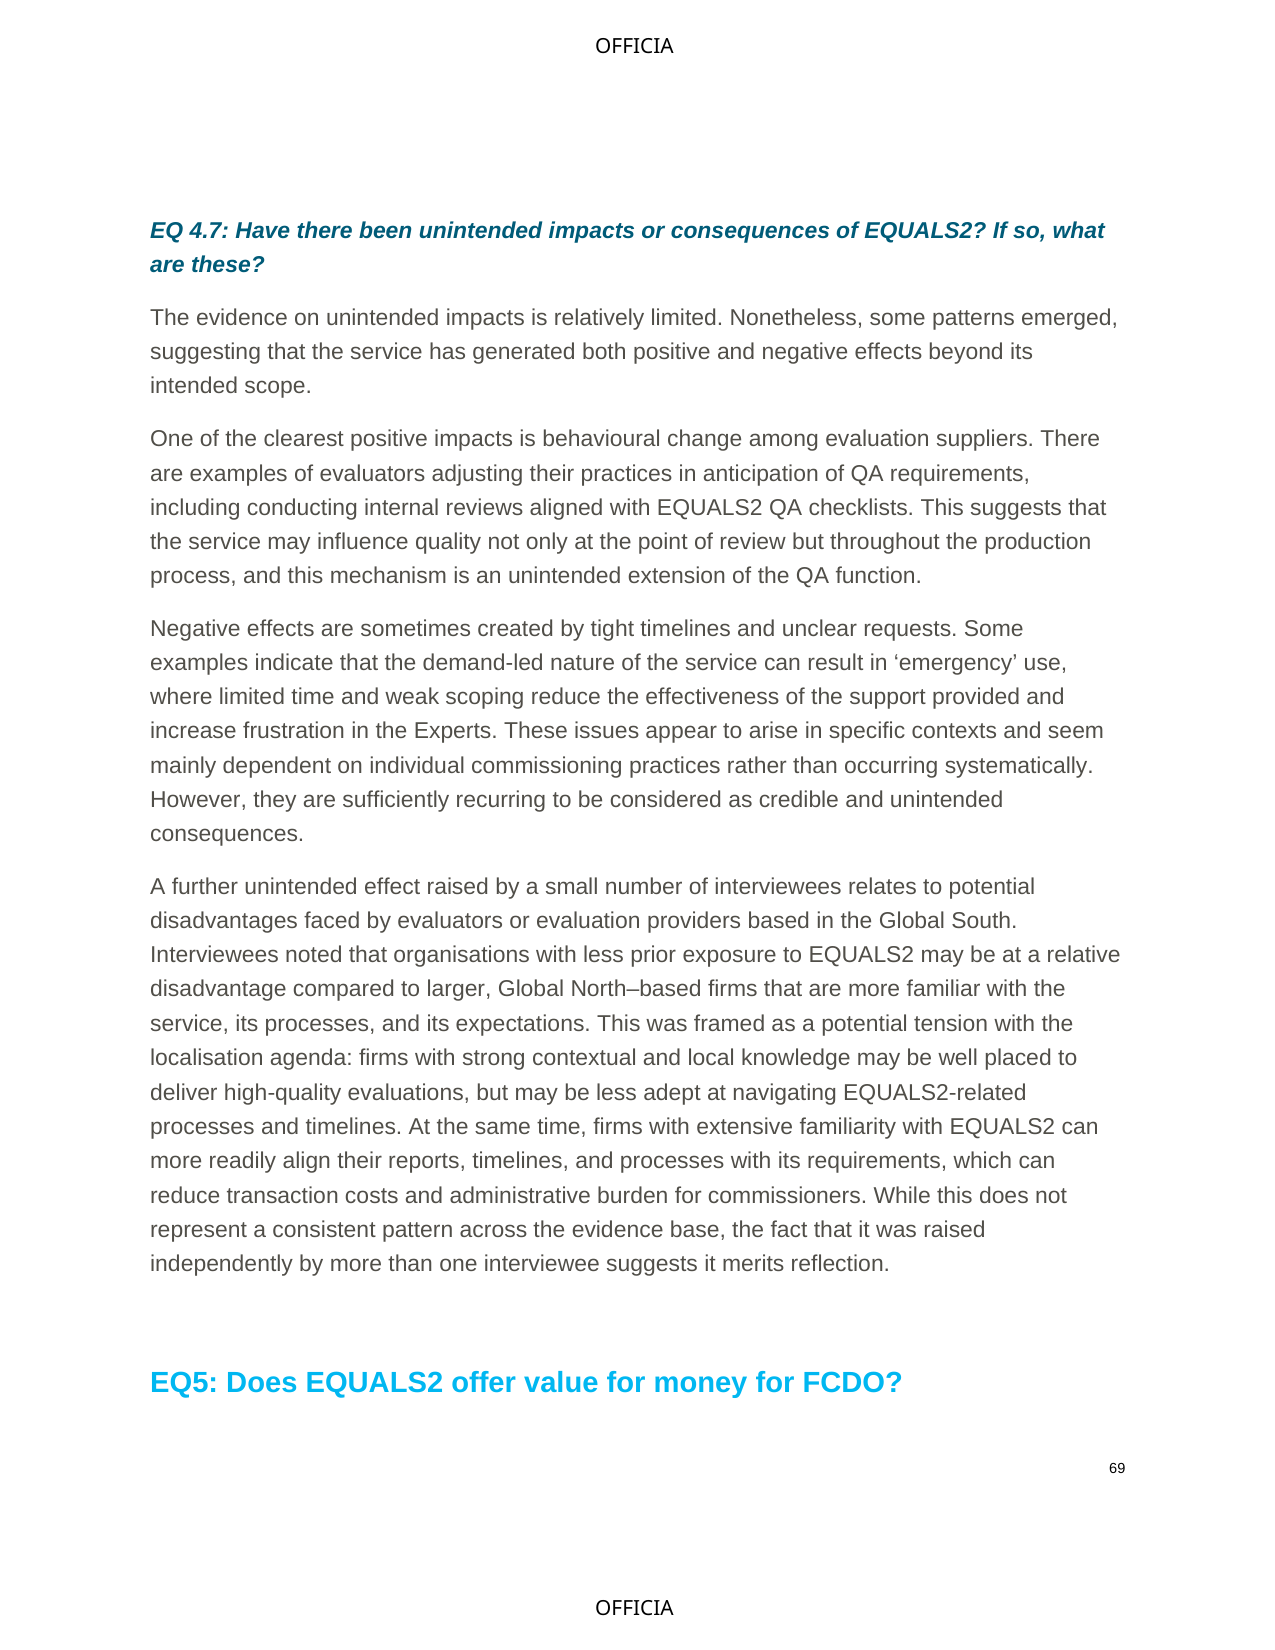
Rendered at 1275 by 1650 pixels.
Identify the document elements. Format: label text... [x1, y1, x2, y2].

text Negative effects are sometimes created by tight timelines and unclear requests. Some examples indicate that the demand-led nature of the service can result in ‘emergency’ use, where limited time and weak scoping reduce the effectiveness of the support provided and increase frustration in the Experts. These issues appear to arise in specific contexts and seem mainly dependent on individual commissioning practices rather than occurring systematically. However, they are sufficiently recurring to be considered as credible and unintended consequences. [150, 615, 1125, 846]
text A further unintended effect raised by a small number of interviewees relates to potential disadvantages faced by evaluators or evaluation providers based in the Global South. Interviewees noted that organisations with less prior exposure to EQUALS2 may be at a relative disadvantage compared to larger, Global North–based firms that are more familiar with the service, its processes, and its expectations. This was framed as a potential tension with the localisation agenda: firms with strong contextual and local knowledge may be well placed to deliver high‑quality evaluations, but may be less adept at navigating EQUALS2‑related processes and timelines. At the same time, firms with extensive familiarity with EQUALS2 can more readily align their reports, timelines, and processes with its requirements, which can reduce transaction costs and administrative burden for commissioners. While this does not represent a consistent pattern across the evidence base, the fact that it was raised independently by more than one interviewee suggests it merits reflection. [150, 873, 1125, 1276]
text One of the clearest positive impacts is behavioural change among evaluation suppliers. There are examples of evaluators adjusting their practices in anticipation of QA requirements, including conducting internal reviews aligned with EQUALS2 QA checklists. This suggests that the service may influence quality not only at the point of review but throughout the production process, and this mechanism is an unintended extension of the QA function. [150, 425, 1125, 588]
text EQ 4.7: Have there been unintended impacts or consequences of EQUALS2? If so, what are these? [150, 217, 1125, 277]
text The evidence on unintended impacts is relatively limited. Nonetheless, some patterns emerged, suggesting that the service has generated both positive and negative effects beyond its intended scope. [150, 304, 1125, 399]
text EQ5: Does EQUALS2 offer value for money for FCDO? [150, 1365, 1125, 1399]
